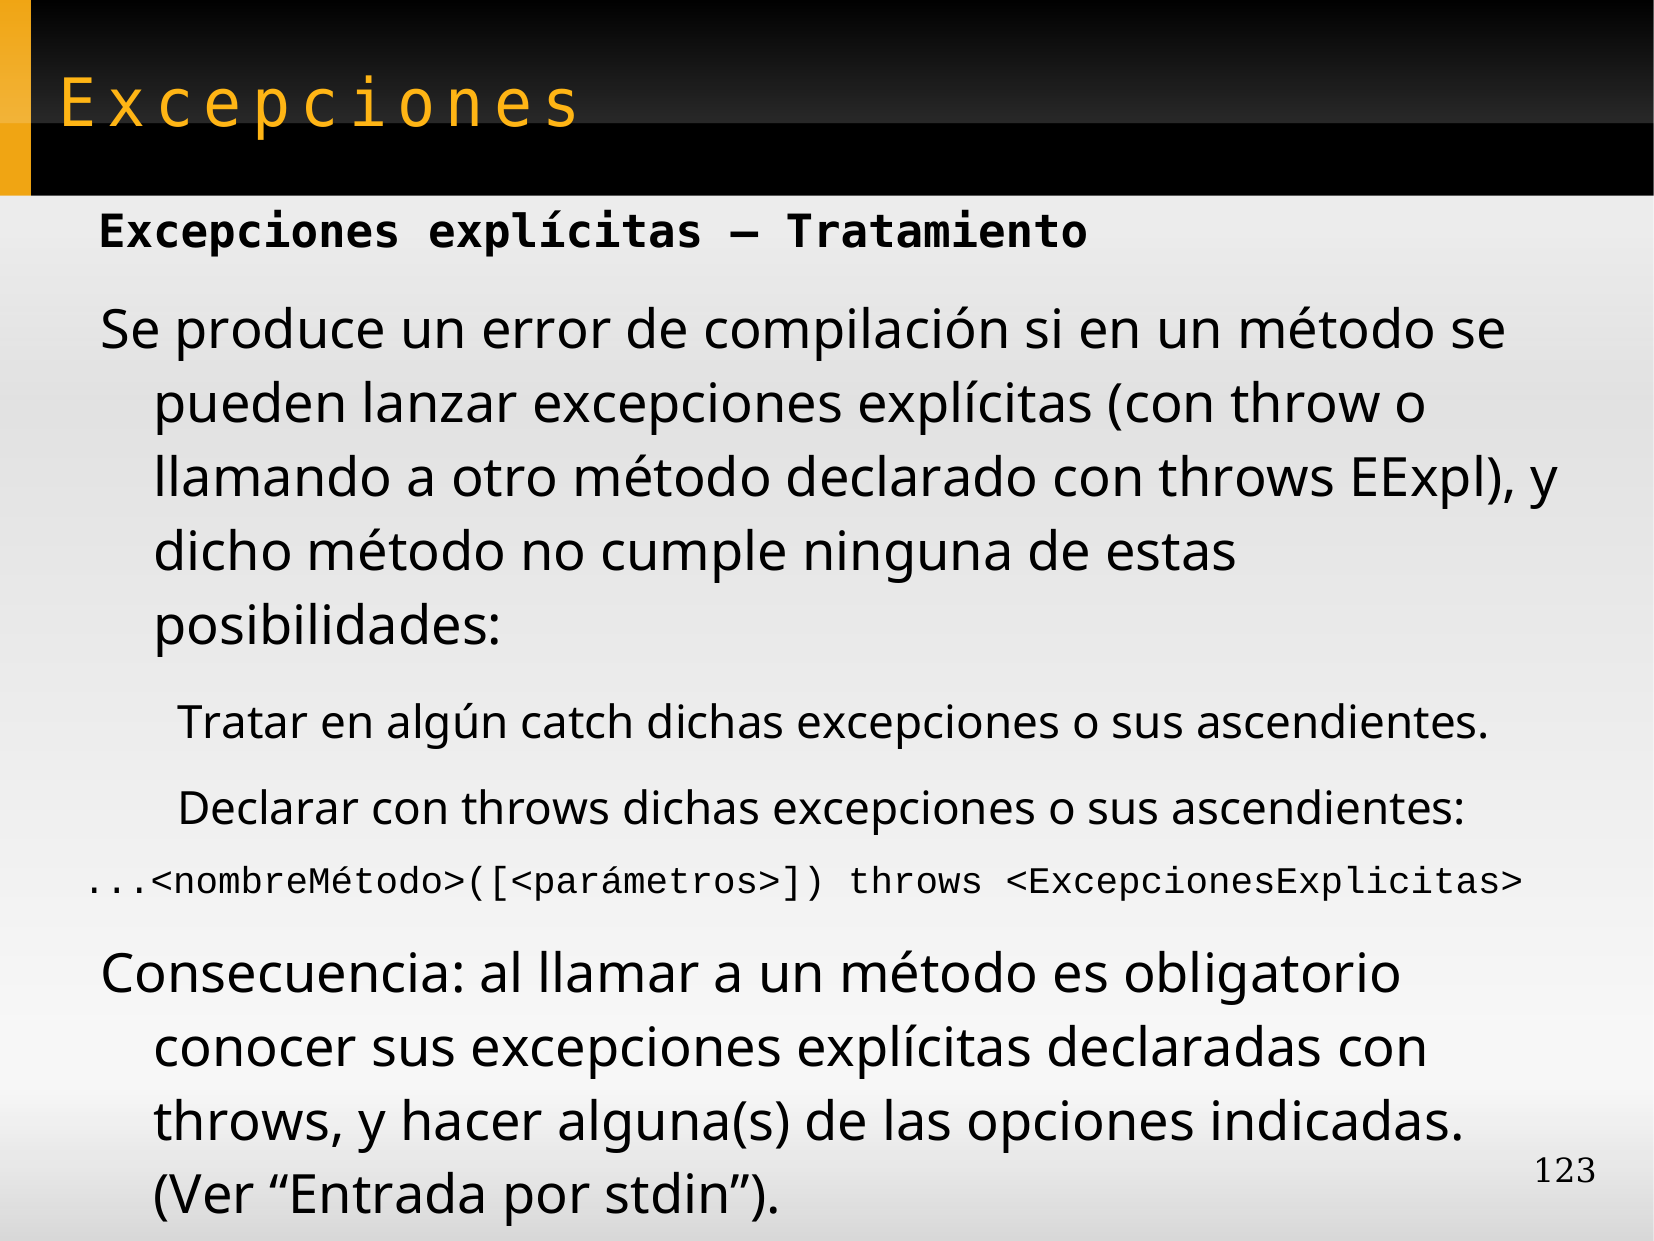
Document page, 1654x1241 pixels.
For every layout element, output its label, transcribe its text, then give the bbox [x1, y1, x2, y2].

picture [0, 0, 1654, 1241]
title Excepciones [59, 29, 1506, 178]
list Se produce un error de compilación si en un método se pueden lanzar excepciones explícitas (con throw o llamando a otro método declarado con throws EExpl), y dicho método no cumple ninguna de estas posibilidades: Tratar en algún catch dichas excepciones o sus ascendientes. Declarar con throws dichas excepciones o sus ascendientes: ...<nombreMétodo>([<parámetros>]) throws <ExcepcionesExplicitas> Consecuencia: al llamar a un método es obligatorio conocer sus excepciones explícitas declaradas con throws, y hacer alguna(s) de las opciones indicadas. (Ver “Entrada por stdin”). [82, 290, 1571, 1109]
text_box Excepciones explícitas – Tratamiento [83, 197, 1103, 266]
